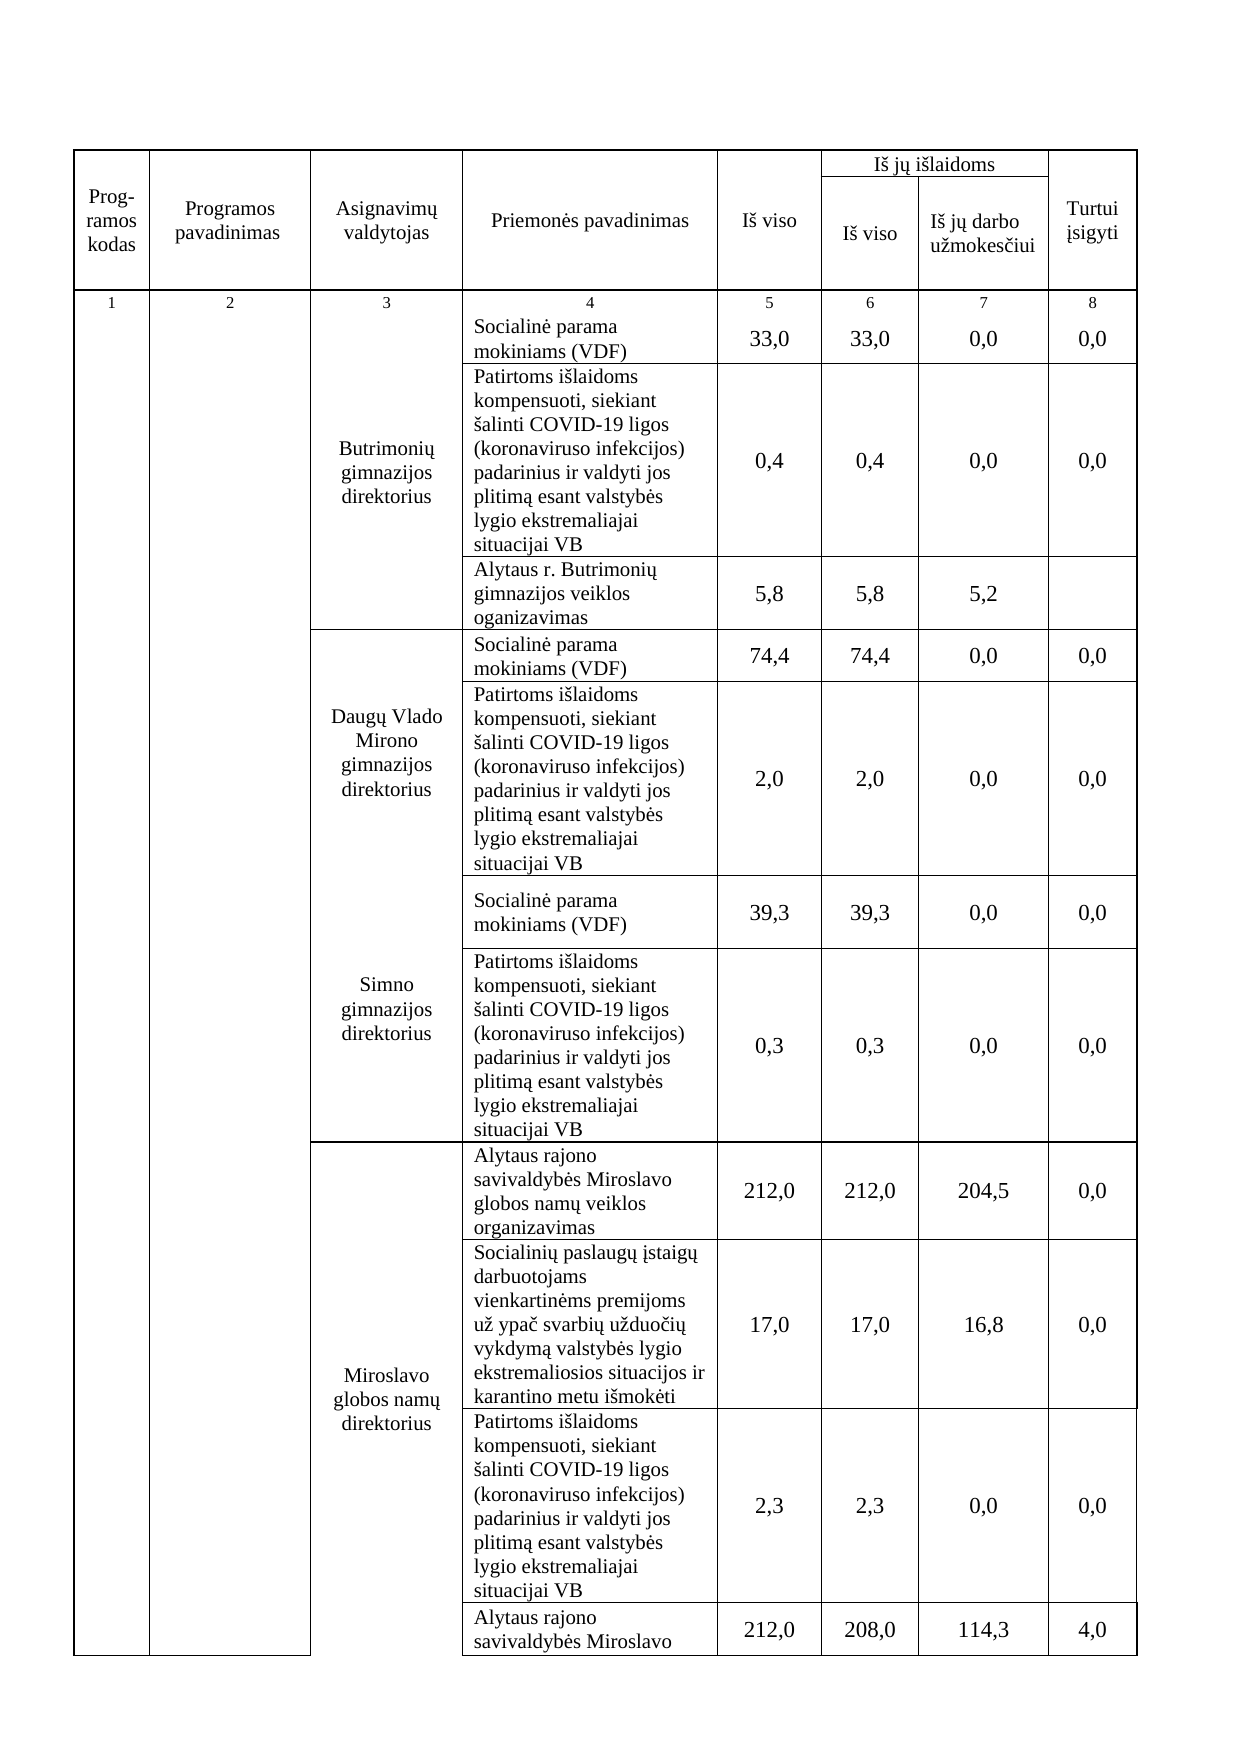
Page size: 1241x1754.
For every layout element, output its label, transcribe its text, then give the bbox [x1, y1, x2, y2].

table_cell 5,8 [822, 557, 918, 629]
table_cell Patirtoms išlaidoms kompensuoti, siekiant šalinti COVID-19 ligos (koronaviruso infekcijos) padarinius ir valdyti jos plitimą esant valstybės lygio ekstremaliajai situacijai VB [463, 949, 717, 1141]
table_cell 0,0 [1049, 364, 1136, 556]
table_cell Socialinė parama mokiniams (VDF) [463, 876, 717, 948]
table_cell 0,0 [919, 876, 1048, 948]
table_cell 16,8 [919, 1240, 1048, 1408]
table_cell 4 [463, 291, 717, 313]
table_header Iš viso [718, 151, 821, 288]
table_cell 5,2 [919, 557, 1048, 629]
table_cell 0,4 [718, 364, 821, 556]
table_cell 0,0 [919, 630, 1048, 681]
table_cell Butrimonių gimnazijos direktorius [311, 314, 462, 629]
table_cell 74,4 [822, 630, 918, 681]
table_cell [75, 314, 149, 1655]
table_cell Daugų Vlado Mirono gimnazijos direktorius [311, 630, 462, 874]
table_cell 17,0 [718, 1240, 821, 1408]
table_cell 74,4 [718, 630, 821, 681]
table_cell 0,0 [919, 682, 1048, 874]
table_cell 2,0 [718, 682, 821, 874]
table_cell Patirtoms išlaidoms kompensuoti, siekiant šalinti COVID-19 ligos (koronaviruso infekcijos) padarinius ir valdyti jos plitimą esant valstybės lygio ekstremaliajai situacijai VB [463, 682, 717, 874]
table_cell Alytaus r. Butrimonių gimnazijos veiklos oganizavimas [463, 557, 717, 629]
table_cell 39,3 [718, 876, 821, 948]
table_cell 0,0 [1049, 314, 1136, 363]
table_cell 0,3 [718, 949, 821, 1141]
table_cell 2,3 [718, 1409, 821, 1602]
table_cell 2,0 [822, 682, 918, 874]
table_cell 39,3 [822, 876, 918, 948]
table_cell 4,0 [1049, 1603, 1136, 1655]
table_cell 212,0 [718, 1603, 821, 1655]
table_cell 5,8 [718, 557, 821, 629]
table_cell Socialinių paslaugų įstaigų darbuotojams vienkartinėms premijoms už ypač svarbių užduočių vykdymą valstybės lygio ekstremaliosios situacijos ir karantino metu išmokėti [463, 1240, 717, 1408]
table_cell 17,0 [822, 1240, 918, 1408]
table_cell Alytaus rajono savivaldybės Miroslavo [463, 1603, 717, 1655]
table_cell 33,0 [822, 314, 918, 363]
table_cell 0,0 [1049, 876, 1136, 948]
table_header Turtui įsigyti [1049, 151, 1136, 288]
table_cell 212,0 [718, 1143, 821, 1239]
table_cell 8 [1049, 291, 1136, 313]
table_cell 114,3 [919, 1603, 1048, 1655]
table_cell 212,0 [822, 1143, 918, 1239]
table_cell 0,0 [919, 364, 1048, 556]
table_cell 0,3 [822, 949, 918, 1141]
table_cell Miroslavo globos namų direktorius [311, 1143, 462, 1655]
table_header Priemonės pavadinimas [463, 151, 717, 288]
table_cell 1 [75, 291, 149, 313]
table_cell [150, 314, 310, 1655]
table_cell 2 [150, 291, 310, 313]
table_cell Socialinė parama mokiniams (VDF) [463, 314, 717, 363]
table_cell 0,4 [822, 364, 918, 556]
table_cell Alytaus rajono savivaldybės Miroslavo globos namų veiklos organizavimas [463, 1143, 717, 1239]
table_cell 0,0 [1049, 1409, 1136, 1602]
table_cell 0,0 [919, 1409, 1048, 1602]
table_header Programos pavadinimas [150, 151, 310, 288]
table_cell [1049, 557, 1136, 629]
table_cell Patirtoms išlaidoms kompensuoti, siekiant šalinti COVID-19 ligos (koronaviruso infekcijos) padarinius ir valdyti jos plitimą esant valstybės lygio ekstremaliajai situacijai VB [463, 1409, 717, 1602]
table_cell 0,0 [919, 314, 1048, 363]
table_cell Socialinė parama mokiniams (VDF) [463, 630, 717, 681]
table_cell Iš viso [822, 177, 918, 288]
table_cell 0,0 [1049, 1240, 1136, 1408]
table_header Prog-ramos kodas [75, 151, 149, 288]
table_cell Iš jų darbo užmokesčiui [919, 177, 1048, 288]
table_cell Simno gimnazijos direktorius [311, 875, 462, 1141]
table_cell Patirtoms išlaidoms kompensuoti, siekiant šalinti COVID-19 ligos (koronaviruso infekcijos) padarinius ir valdyti jos plitimą esant valstybės lygio ekstremaliajai situacijai VB [463, 364, 717, 556]
table_cell 7 [919, 291, 1048, 313]
table_header Iš jų išlaidoms [822, 151, 1048, 176]
table_cell 0,0 [1049, 1143, 1136, 1239]
table_cell 0,0 [1049, 630, 1136, 681]
table_cell 3 [311, 291, 462, 313]
table_cell 33,0 [718, 314, 821, 363]
table_cell 5 [718, 291, 821, 313]
table_cell 0,0 [1049, 682, 1136, 874]
table_cell 208,0 [822, 1603, 918, 1655]
table_cell 204,5 [919, 1143, 1048, 1239]
table_header Asignavimų valdytojas [311, 151, 462, 288]
table_cell 0,0 [1049, 949, 1136, 1141]
table_cell 0,0 [919, 949, 1048, 1141]
table_cell 2,3 [822, 1409, 918, 1602]
table_cell 6 [822, 291, 918, 313]
